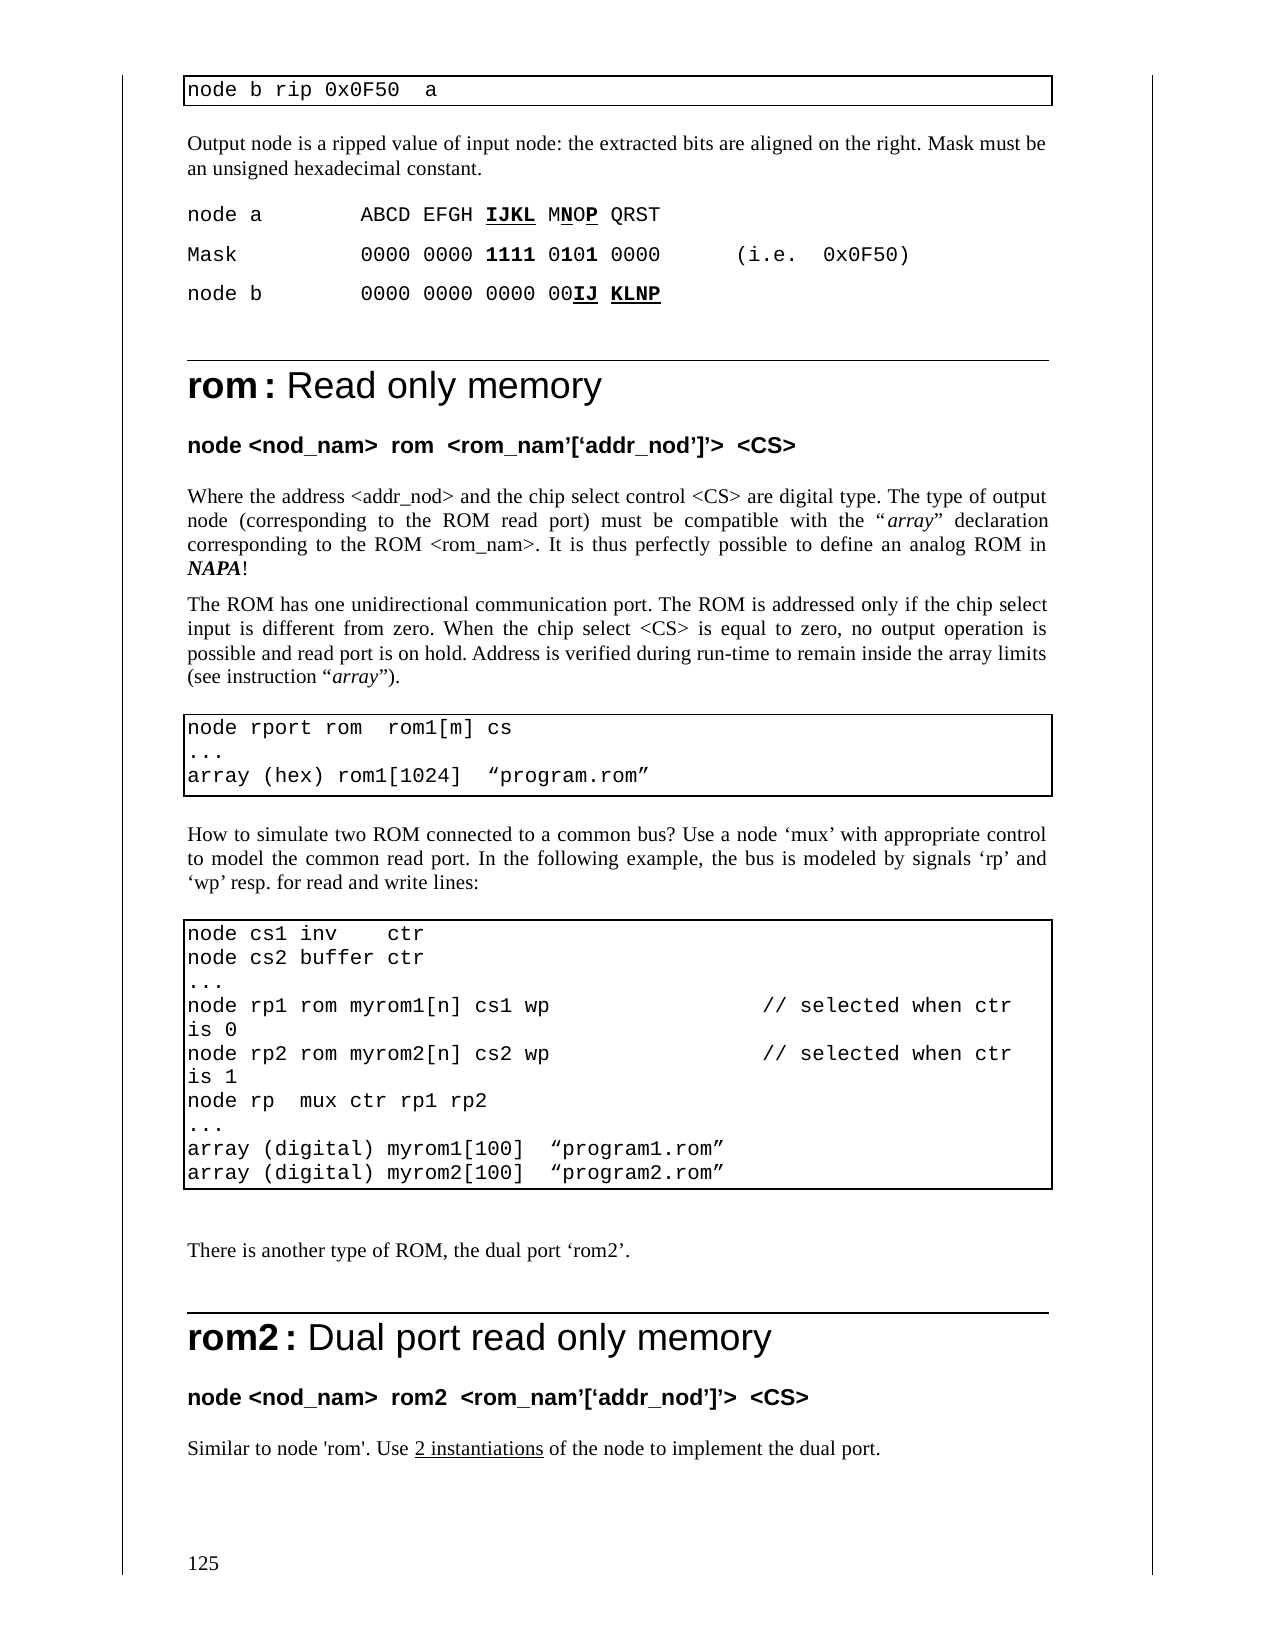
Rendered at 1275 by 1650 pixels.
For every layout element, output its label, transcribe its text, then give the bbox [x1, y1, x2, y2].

text node <nod_nam> rom2 <rom_nam’[‘addr_nod’]’> <CS> [187, 1384, 1049, 1411]
table_header ABCD EFGH IJKL MNOP QRST [337, 192, 986, 231]
subtitle rom2 : Dual port read only memory [187, 1314, 1049, 1359]
table_cell 0000 0000 1111 0101 0000 (i.e. 0x0F50) [337, 231, 986, 270]
table_cell node b [176, 270, 337, 310]
text The ROM has one unidirectional communication port. The ROM is addressed only if the chip select input is different from zero. When the chip select <CS> is equal to zero, no output operation is possible and read port is on hold. Address is verified during run-time to remain inside the array limits (see instruction “array”). [187, 592, 1049, 688]
text Output node is a ripped value of input node: the extracted bits are aligned on the right. Mask must be an unsigned hexadecimal constant. [187, 131, 1049, 179]
text node b rip 0x0F50 a [185, 77, 1051, 105]
text Where the address <addr_nod> and the chip select control <CS> are digital type. The type of output node (corresponding to the ROM read port) must be compatible with the “array” declaration corresponding to the ROM <rom_nam>. It is thus perfectly possible to define an analog ROM in NAPA! [187, 483, 1049, 580]
text node cs1 inv ctr node cs2 buffer ctr ... node rp1 rom myrom1[n] cs1 wp // selected when ctr is 0 node rp2 rom myrom2[n] cs2 wp // selected when ctr is 1 node rp mux ctr rp1 rp2 ... [185, 921, 1051, 1134]
text node rport rom rom1[m] cs ... array (hex) rom1[1024] “program.rom” [185, 715, 1051, 795]
subtitle rom : Read only memory [187, 361, 1049, 406]
text How to simulate two ROM connected to a common bus? Use a node ‘mux’ with appropriate control to model the common read port. In the following example, the bus is modeled by signals ‘rp’ and ‘wp’ resp. for read and write lines: [187, 822, 1049, 894]
table_cell Mask [176, 231, 337, 270]
table_header node a [176, 192, 337, 231]
text There is another type of ROM, the dual port ‘rom2’. [187, 1238, 1049, 1262]
text array (digital) myrom1[100] “program1.rom” array (digital) myrom2[100] “program2.rom” [185, 1134, 1051, 1188]
table_cell 0000 0000 0000 00IJ KLNP [337, 270, 986, 310]
text node <nod_nam> rom <rom_nam’[‘addr_nod’]’> <CS> [187, 431, 1049, 458]
text Similar to node 'rom'. Use 2 instantiations of the node to implement the dual port. [187, 1436, 1049, 1460]
